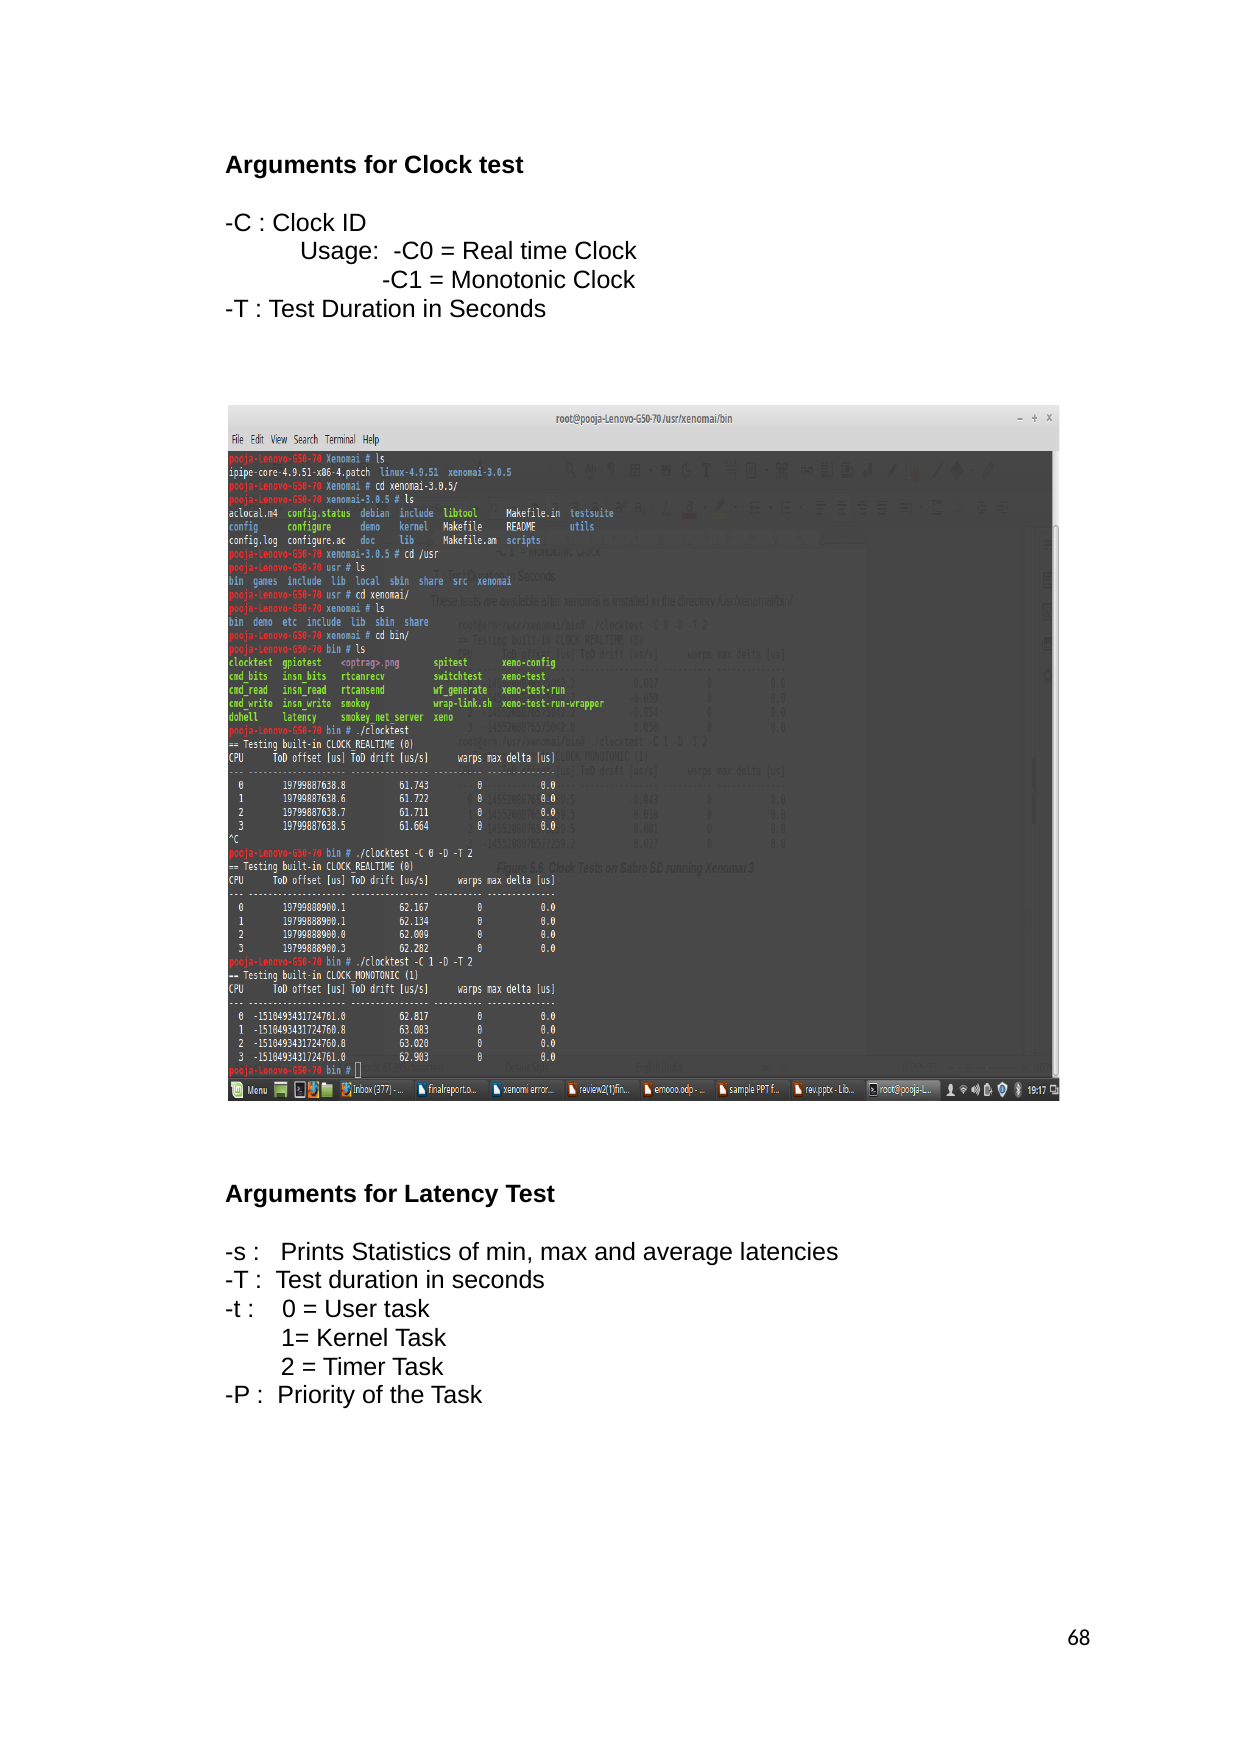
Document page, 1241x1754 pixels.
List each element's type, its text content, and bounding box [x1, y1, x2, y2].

picture [228, 405, 1060, 1101]
subtitle Arguments for Clock test [225, 150, 1090, 179]
text 2 = Timer Task [225, 1352, 1090, 1381]
text Usage: -C0 = Real time Clock [225, 236, 1090, 265]
text -T : Test duration in seconds [225, 1266, 1090, 1294]
text -s : Prints Statistics of min, max and average latencies [225, 1237, 1090, 1266]
text -C : Clock ID [225, 207, 1090, 236]
text -T : Test Duration in Seconds [225, 294, 1090, 322]
text 1= Kernel Task [225, 1323, 1090, 1352]
subtitle Arguments for Latency Test [225, 1179, 1090, 1208]
text -C1 = Monotonic Clock [225, 265, 1090, 294]
text -P : Priority of the Task [225, 1381, 1090, 1409]
text -t : 0 = User task [225, 1294, 1090, 1323]
